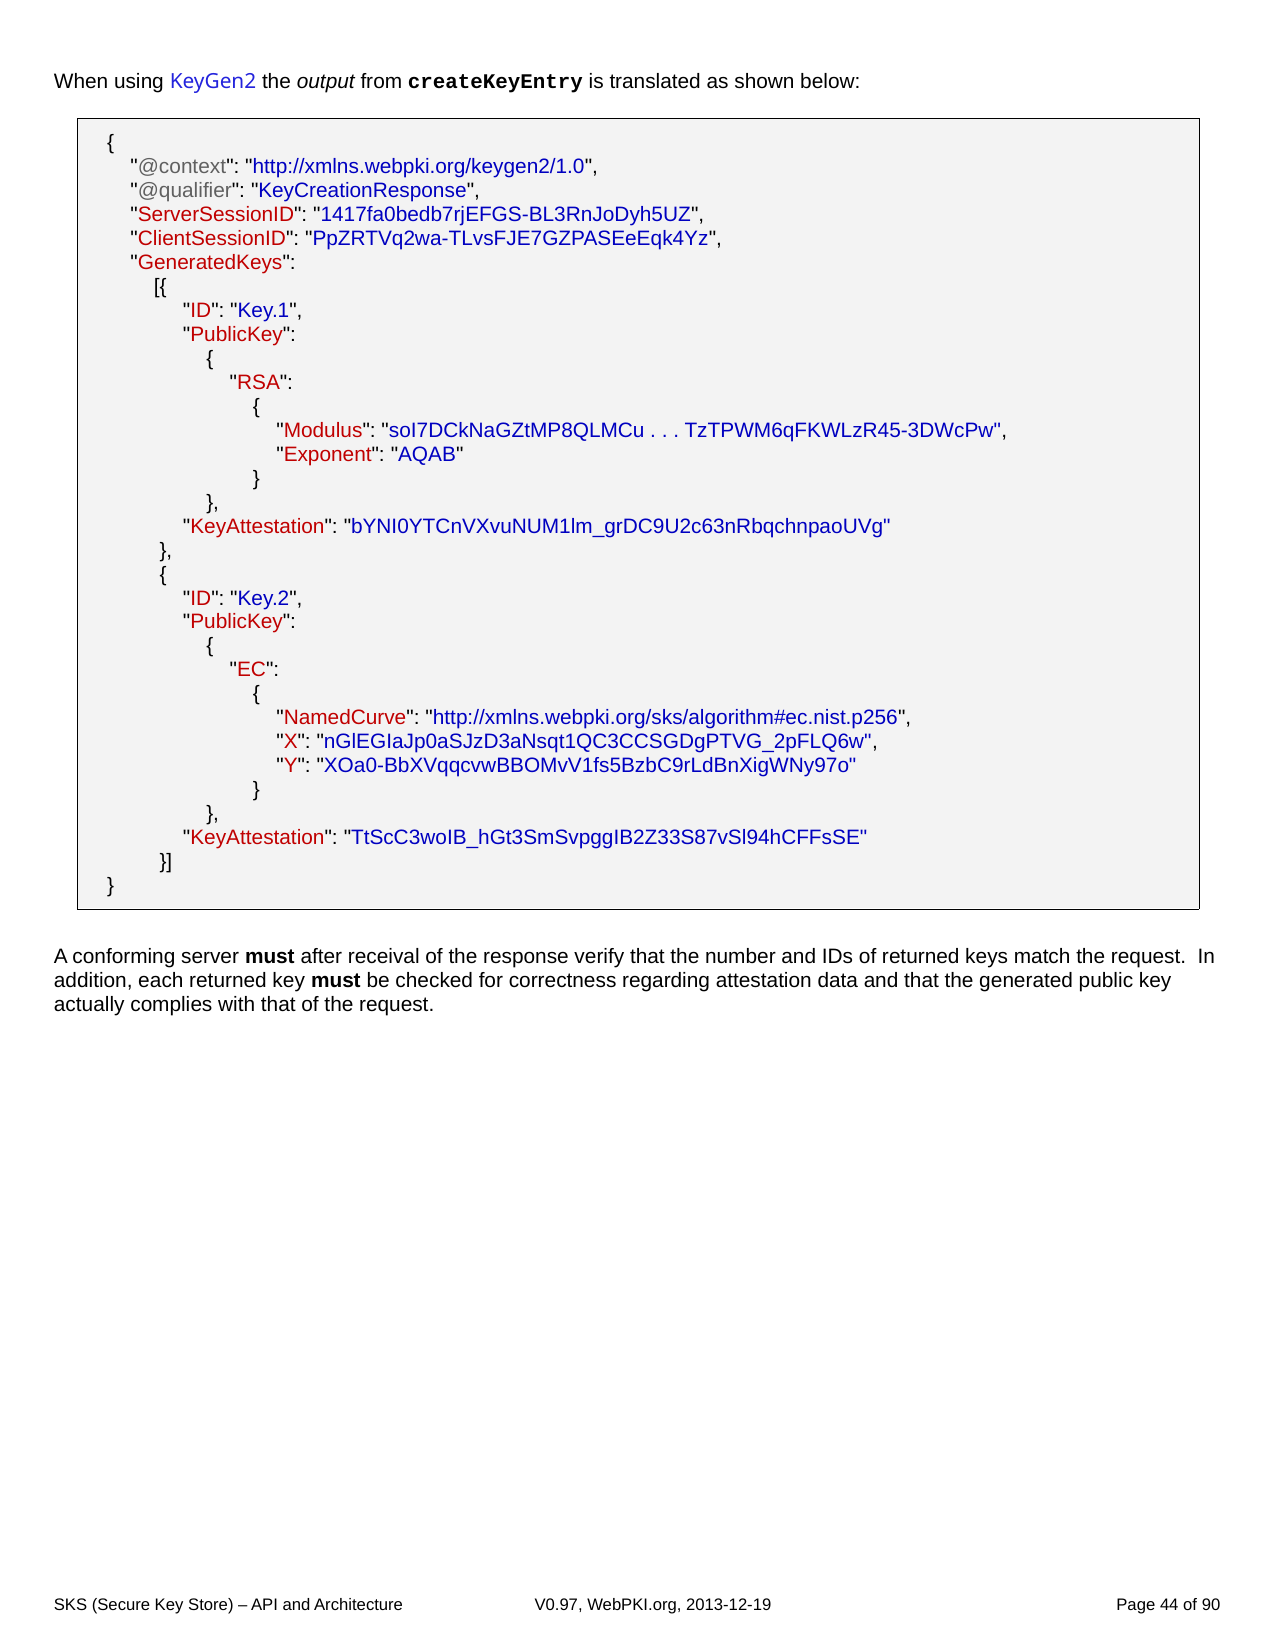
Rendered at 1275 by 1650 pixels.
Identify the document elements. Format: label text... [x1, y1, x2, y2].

text When using KeyGen2 the output from createKeyEntry is translated as shown below: [54, 66, 1221, 118]
table_header { "@context": "http://xmlns.webpki.org/keygen2/1.0", "@qualifier": "KeyCreationResponse", "ServerSessionID": "1417fa0bedb7rjEFGS-BL3RnJoDyh5UZ", "ClientSessionID": "PpZRTVq2wa-TLvsFJE7GZPASEeEqk4Yz", "GeneratedKeys": [{ "ID": "Key.1", "PublicKey": { "RSA": { "Modulus": "soI7DCkNaGZtMP8QLMCu . . . TzTPWM6qFKWLzR45-3DWcPw", "Exponent": "AQAB" } }, "KeyAttestation": "bYNI0YTCnVXvuNUM1lm_grDC9U2c63nRbqchnpaoUVg" }, { "ID": "Key.2", "PublicKey": { "EC": { "NamedCurve": "http://xmlns.webpki.org/sks/algorithm#ec.nist.p256", "X": "nGlEGIaJp0aSJzD3aNsqt1QC3CCSGDgPTVG_2pFLQ6w", "Y": "XOa0-BbXVqqcvwBBOMvV1fs5BzbC9rLdBnXigWNy97o" } }, "KeyAttestation": "TtScC3woIB_hGt3SmSvpggIB2Z33S87vSl94hCFFsSE" }] } [78, 119, 1199, 908]
text A conforming server must after receival of the response verify that the number and IDs of returned keys match the request. In addition, each returned key must be checked for correctness regarding attestation data and that the generated public key actually complies with that of the request. [54, 944, 1221, 1016]
